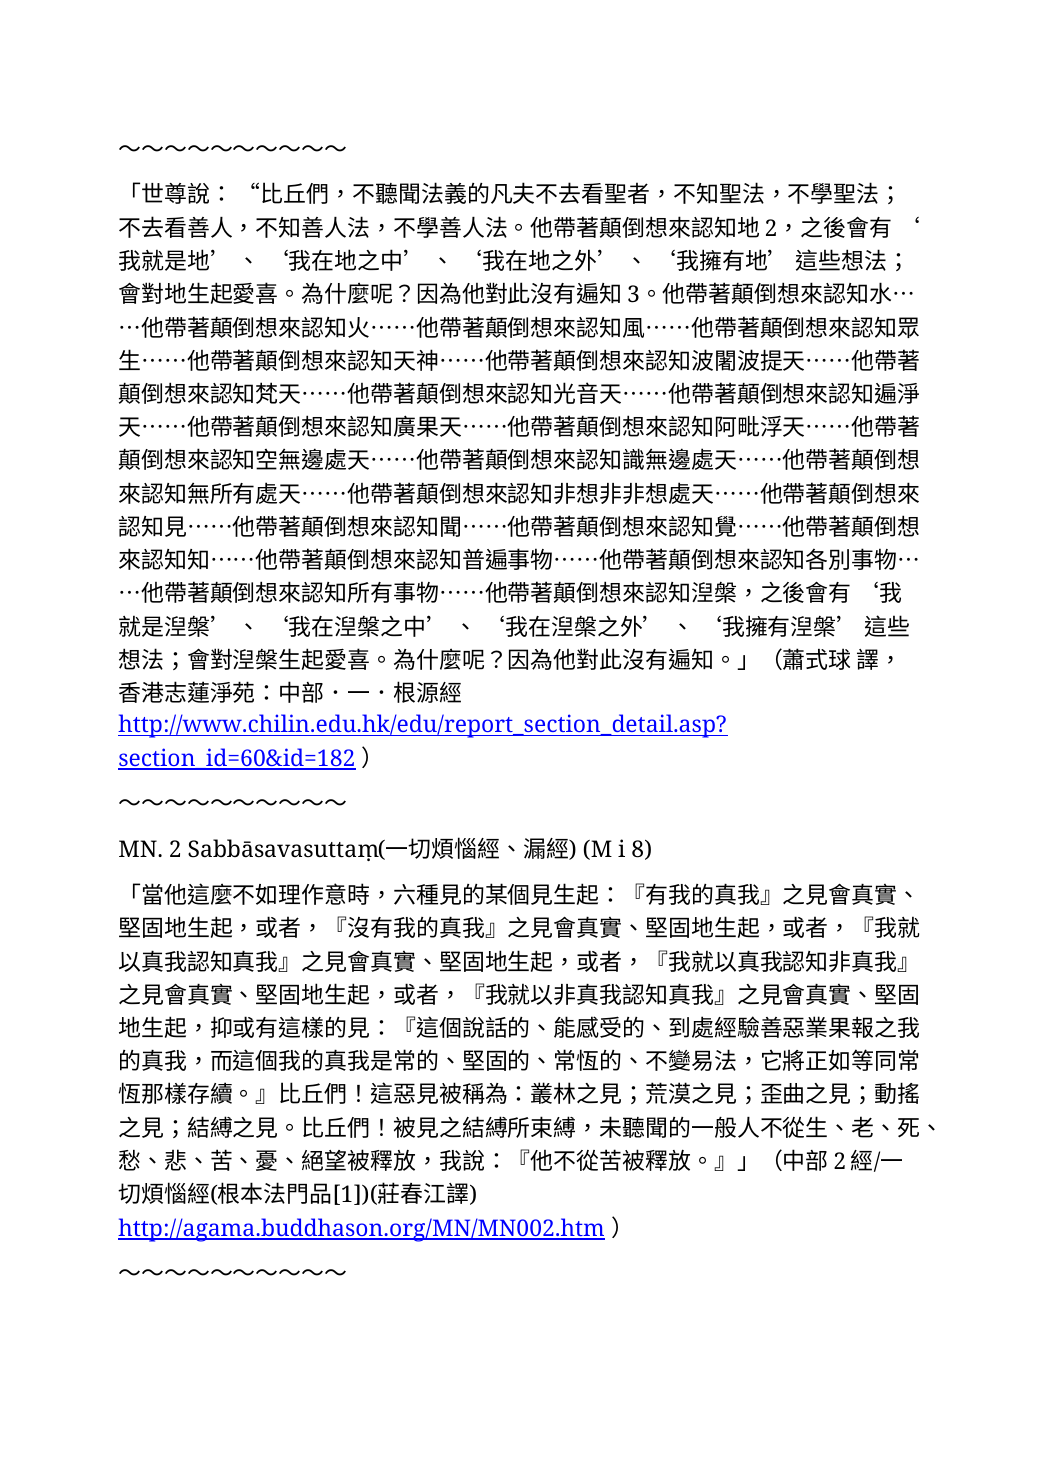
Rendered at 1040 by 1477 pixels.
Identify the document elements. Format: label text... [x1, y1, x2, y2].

text ～～～～～～～～～～ [118, 131, 921, 164]
text 「世尊說： “比丘們，不聽聞法義的凡夫不去看聖者，不知聖法，不學聖法；不去看善人，不知善人法，不學善人法。他帶著顛倒想來認知地2，之後會有 ‘我就是地’ 、 ‘我在地之中’ 、 ‘我在地之外’ 、 ‘我擁有地’ 這些想法；會對地生起愛喜。為什麼呢？因為他對此沒有遍知3。他帶著顛倒想來認知水……他帶著顛倒想來認知火……他帶著顛倒想來認知風……他帶著顛倒想來認知眾生……他帶著顛倒想來認知天神……他帶著顛倒想來認知波闍波提天……他帶著顛倒想來認知梵天……他帶著顛倒想來認知光音天……他帶著顛倒想來認知遍淨天……他帶著顛倒想來認知廣果天……他帶著顛倒想來認知阿毗浮天……他帶著顛倒想來認知空無邊處天……他帶著顛倒想來認知識無邊處天……他帶著顛倒想來認知無所有處天……他帶著顛倒想來認知非想非非想處天……他帶著顛倒想來認知見……他帶著顛倒想來認知聞……他帶著顛倒想來認知覺……他帶著顛倒想來認知知……他帶著顛倒想來認知普遍事物……他帶著顛倒想來認知各別事物……他帶著顛倒想來認知所有事物……他帶著顛倒想來認知湼槃，之後會有 ‘我就是湼槃’ 、 ‘我在湼槃之中’ 、 ‘我在湼槃之外’ 、 ‘我擁有湼槃’ 這些想法；會對湼槃生起愛喜。為什麼呢？因為他對此沒有遍知。」（蕭式球 譯，香港志蓮淨苑：中部．一．根源經 http://www.chilin.edu.hk/edu/report_section_detail.asp?section_id=60&id=182 ） [118, 176, 921, 773]
text ～～～～～～～～～～ [118, 785, 921, 818]
text MN. 2 Sabbāsavasuttaṃ (一切煩惱經、漏經) (M i 8) [118, 831, 921, 864]
text ～～～～～～～～～～ [118, 1255, 921, 1288]
text 「當他這麼不如理作意時，六種見的某個見生起：『有我的真我』之見會真實、堅固地生起，或者，『沒有我的真我』之見會真實、堅固地生起，或者，『我就以真我認知真我』之見會真實、堅固地生起，或者，『我就以真我認知非真我』之見會真實、堅固地生起，或者，『我就以非真我認知真我』之見會真實、堅固地生起，抑或有這樣的見：『這個說話的、能感受的、到處經驗善惡業果報之我的真我，而這個我的真我是常的、堅固的、常恆的、不變易法，它將正如等同常恆那樣存續。』比丘們！這惡見被稱為：叢林之見；荒漠之見；歪曲之見；動搖之見；結縛之見。比丘們！被見之結縛所束縛，未聽聞的一般人不從生、老、死、愁、悲、苦、憂、絕望被釋放，我說：『他不從苦被釋放。』」（中部2經/一切煩惱經(根本法門品[1])(莊春江譯) http://agama.buddhason.org/MN/MN002.htm ） [118, 877, 921, 1243]
